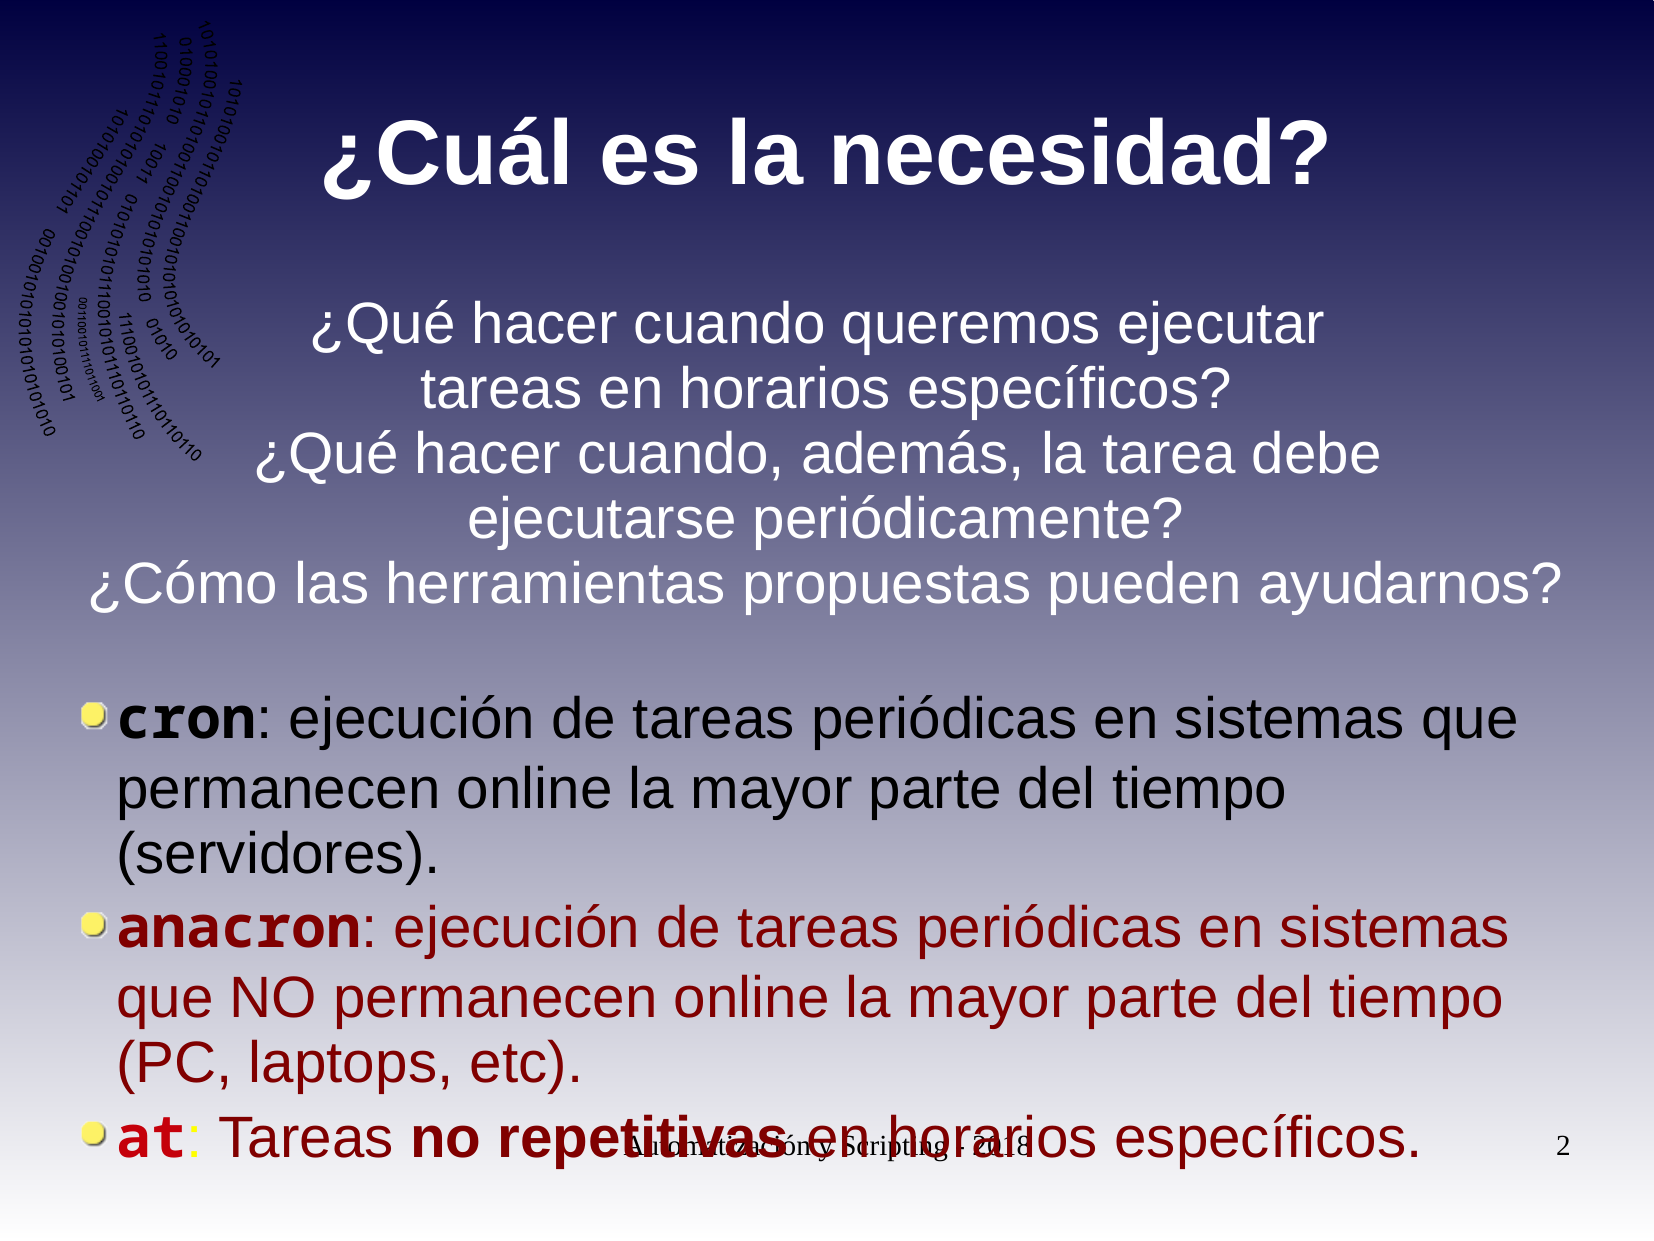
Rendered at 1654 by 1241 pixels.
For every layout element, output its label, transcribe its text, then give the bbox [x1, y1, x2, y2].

picture [18, 20, 243, 461]
text_box ¿Qué hacer cuando queremos ejecutar tareas en horarios específicos? ¿Qué hacer cuando, además, la tarea debe ejecutarse periódicamente? ¿Cómo las herramientas propuestas pueden ayudarnos? [72, 283, 1581, 669]
text_box cron: ejecución de tareas periódicas en sistemas que permanecen online la mayor parte del tiempo (servidores). anacron: ejecución de tareas periódicas en sistemas que NO permanecen online la mayor parte del tiempo (PC, laptops, etc). at: Tareas no repetitivas en horarios específicos. [65, 669, 1588, 1154]
title ¿Cuál es la necesidad? [243, 49, 1571, 257]
